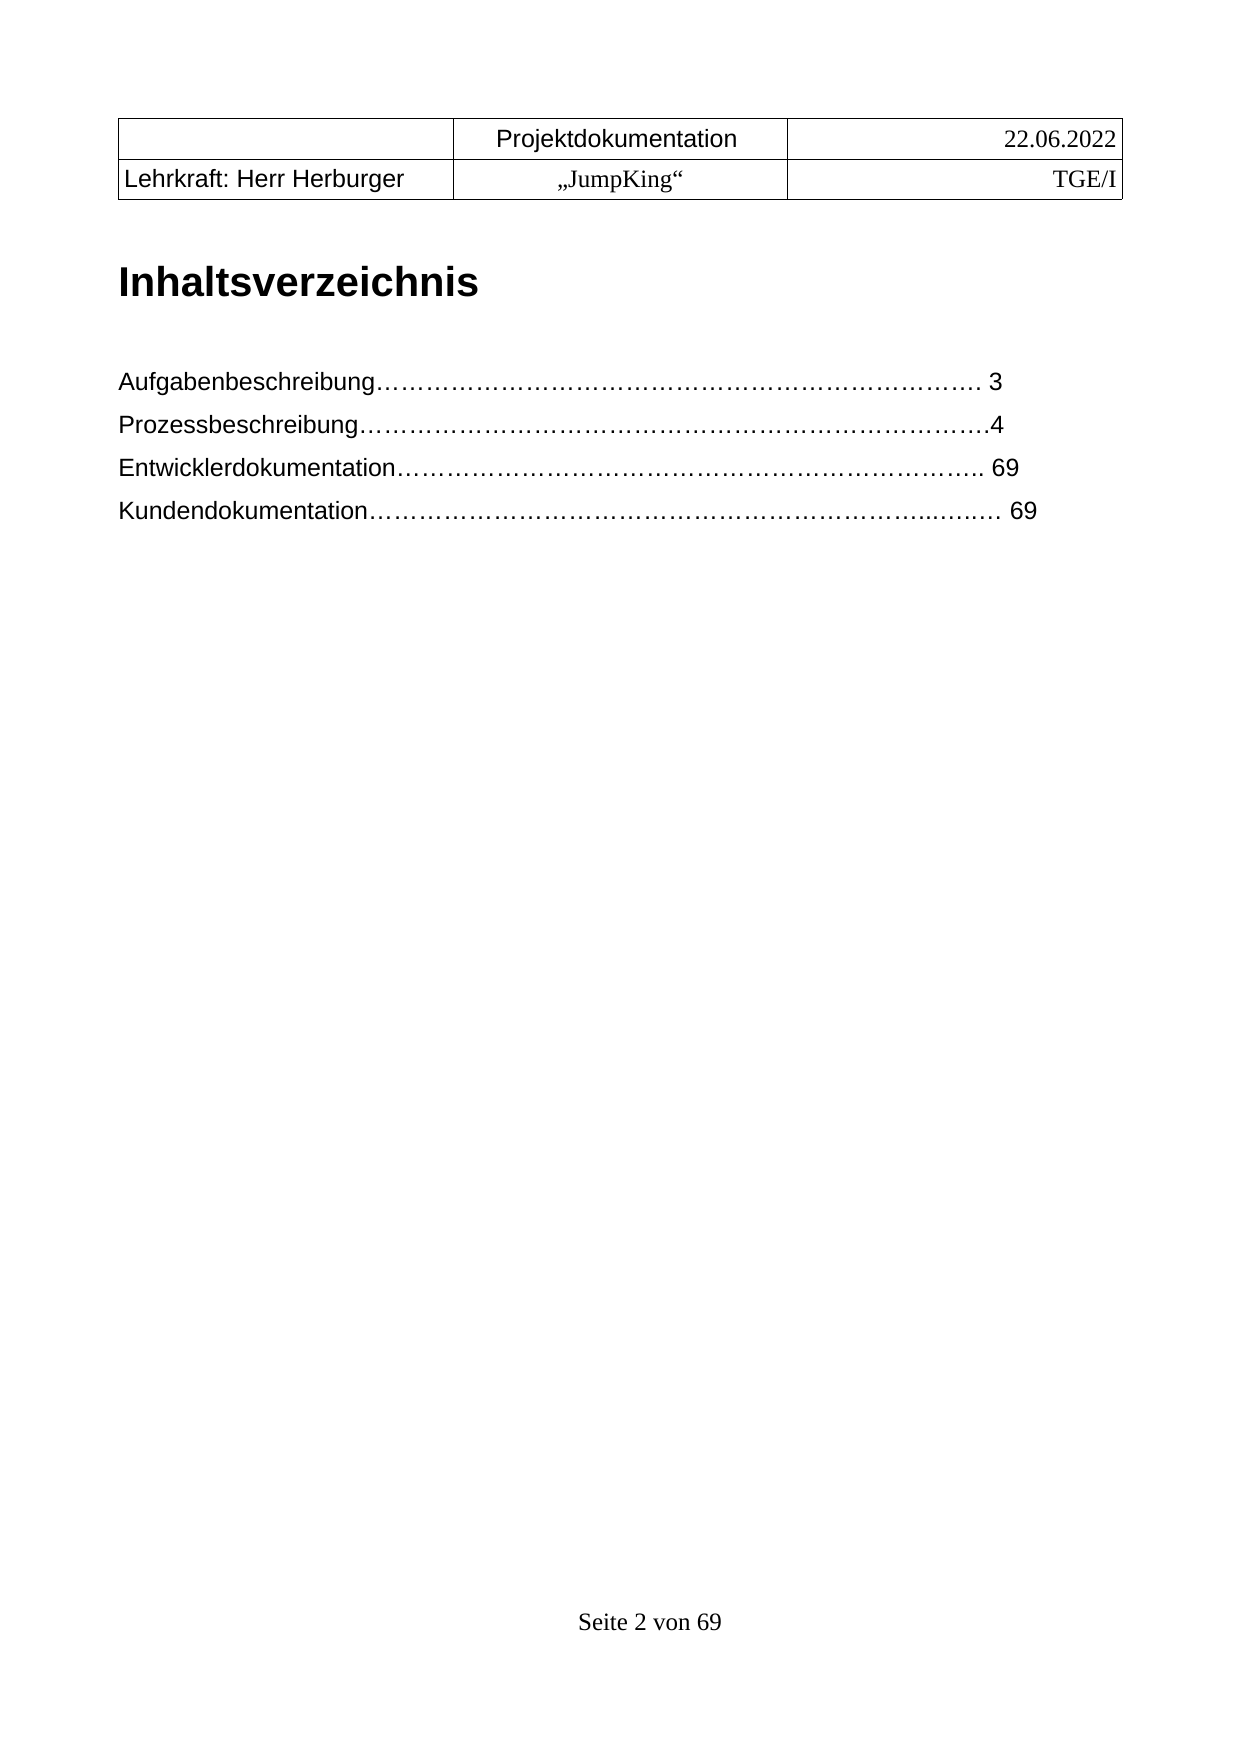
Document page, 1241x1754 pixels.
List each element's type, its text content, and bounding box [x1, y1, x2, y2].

text Kundendokumentation…………………………………………………………...…..… 69 [118, 496, 1122, 525]
text Inhaltsverzeichnis [118, 257, 1122, 305]
text Prozessbeschreibung………………………………………………………………….4 [118, 410, 1122, 439]
text Entwicklerdokumentation…………………………………………………………….. 69 [118, 453, 1122, 482]
text Aufgabenbeschreibung………………………………………………………………. 3 [118, 367, 1122, 396]
